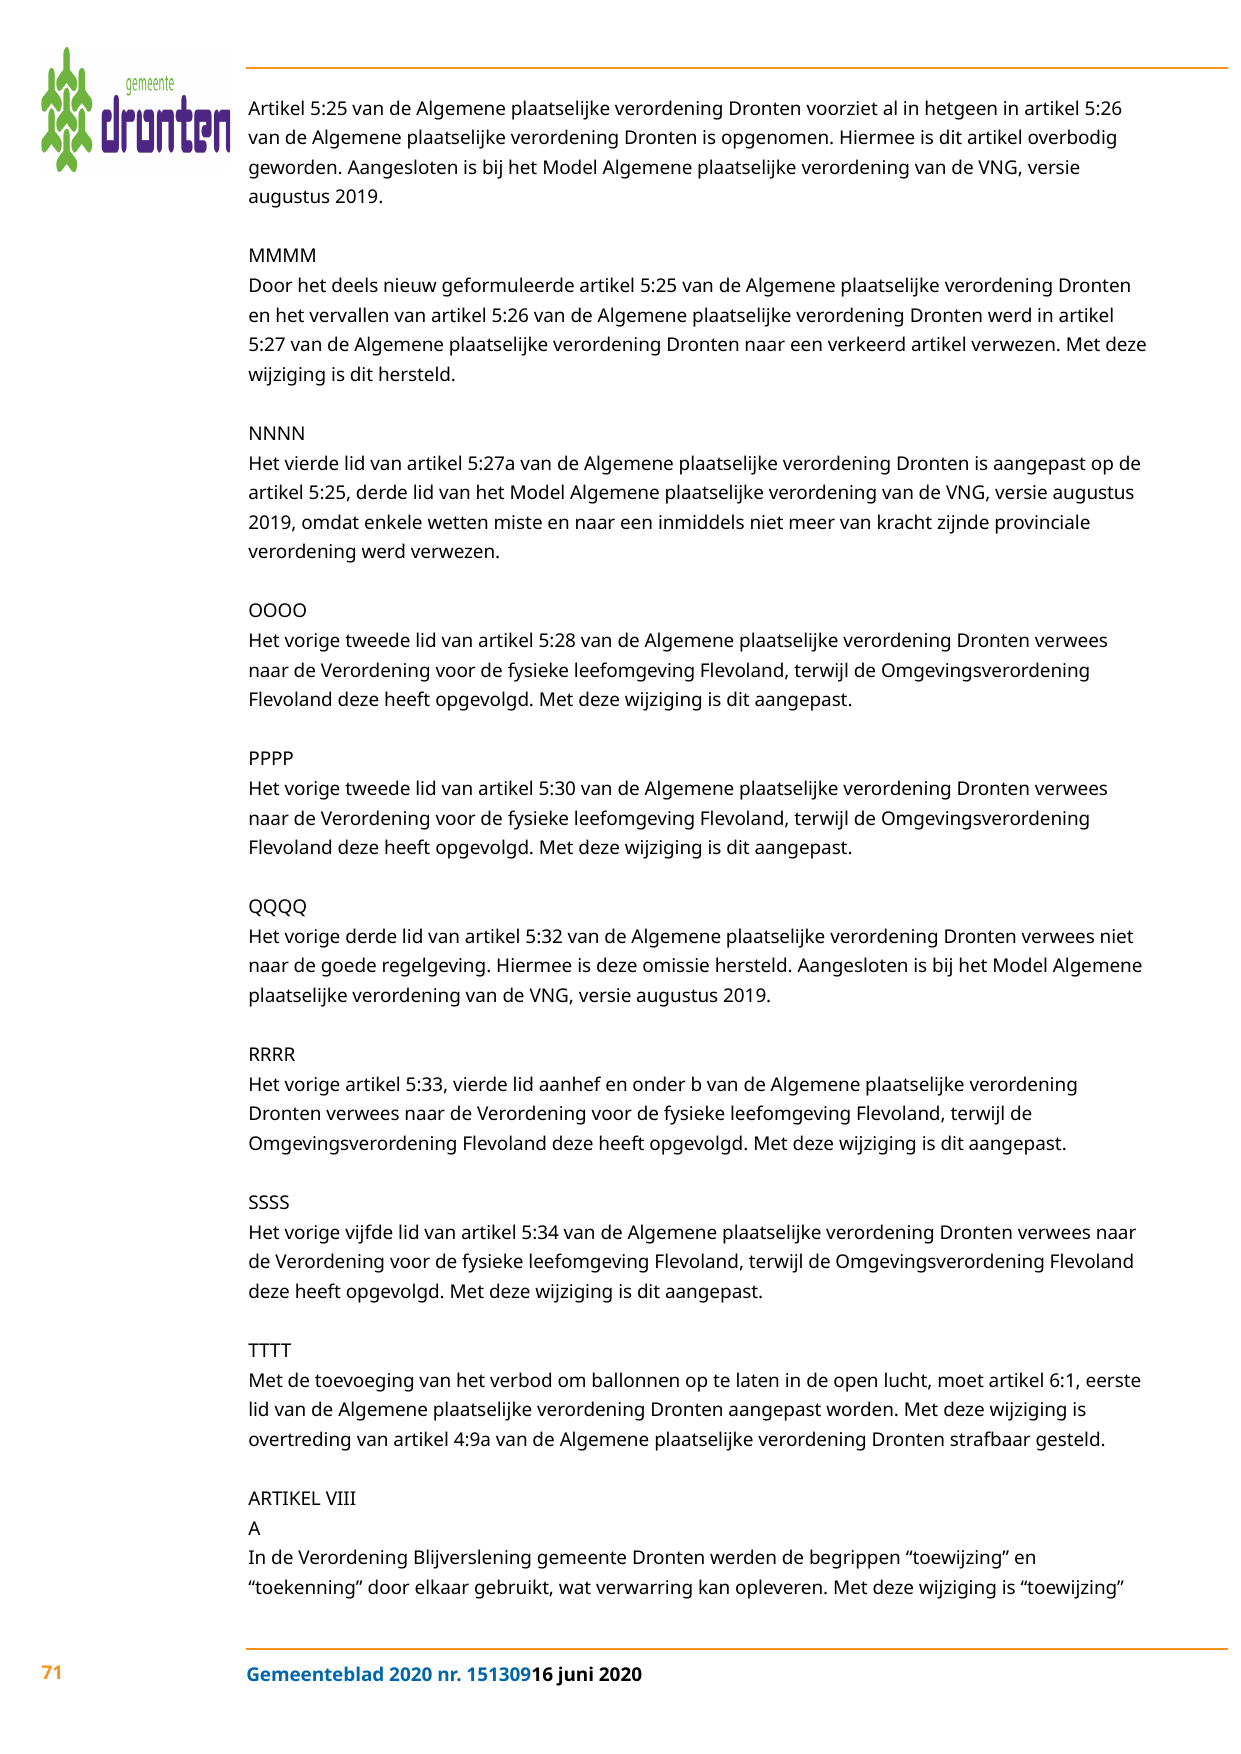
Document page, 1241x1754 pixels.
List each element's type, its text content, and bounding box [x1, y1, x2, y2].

text Het vierde lid van artikel 5:27a van de Algemene plaatselijke verordening Dronten is aangepast op de artikel 5:25, derde lid van het Model Algemene plaatselijke verordening van de VNG, versie augustus 2019, omdat enkele wetten miste en naar een inmiddels niet meer van kracht zijnde provinciale verordening werd verwezen. [248, 450, 1152, 564]
text Het vorige tweede lid van artikel 5:28 van de Algemene plaatselijke verordening Dronten verwees naar de Verordening voor de fysieke leefomgeving Flevoland, terwijl de Omgevingsverordening Flevoland deze heeft opgevolgd. Met deze wijziging is dit aangepast. [248, 627, 1152, 712]
text In de Verordening Blijverslening gemeente Dronten werden de begrippen “toewijzing” en “toekenning” door elkaar gebruikt, wat verwarring kan opleveren. Met deze wijziging is “toewijzing” [248, 1544, 1152, 1600]
text MMMM [248, 243, 1152, 268]
text NNNN [248, 420, 1152, 446]
text SSSS [248, 1189, 1152, 1215]
text TTTT [248, 1337, 1152, 1363]
text Het vorige artikel 5:33, vierde lid aanhef en onder b van de Algemene plaatselijke verordening Dronten verwees naar de Verordening voor de fysieke leefomgeving Flevoland, terwijl de Omgevingsverordening Flevoland deze heeft opgevolgd. Met deze wijziging is dit aangepast. [248, 1071, 1152, 1156]
text RRRR [248, 1041, 1152, 1067]
text Artikel 5:25 van de Algemene plaatselijke verordening Dronten voorziet al in hetgeen in artikel 5:26 van de Algemene plaatselijke verordening Dronten is opgenomen. Hiermee is dit artikel overbodig geworden. Aangesloten is bij het Model Algemene plaatselijke verordening van de VNG, versie augustus 2019. [248, 95, 1152, 209]
text OOOO [248, 598, 1152, 623]
text ARTIKEL VIII [248, 1485, 1152, 1511]
text PPPP [248, 746, 1152, 771]
text Het vorige tweede lid van artikel 5:30 van de Algemene plaatselijke verordening Dronten verwees naar de Verordening voor de fysieke leefomgeving Flevoland, terwijl de Omgevingsverordening Flevoland deze heeft opgevolgd. Met deze wijziging is dit aangepast. [248, 775, 1152, 860]
text A [248, 1515, 1152, 1541]
text Het vorige derde lid van artikel 5:32 van de Algemene plaatselijke verordening Dronten verwees niet naar de goede regelgeving. Hiermee is deze omissie hersteld. Aangesloten is bij het Model Algemene plaatselijke verordening van de VNG, versie augustus 2019. [248, 923, 1152, 1008]
text Het vorige vijfde lid van artikel 5:34 van de Algemene plaatselijke verordening Dronten verwees naar de Verordening voor de fysieke leefomgeving Flevoland, terwijl de Omgevingsverordening Flevoland deze heeft opgevolgd. Met deze wijziging is dit aangepast. [248, 1219, 1152, 1304]
text QQQQ [248, 893, 1152, 919]
picture [41, 47, 231, 172]
text Door het deels nieuw geformuleerde artikel 5:25 van de Algemene plaatselijke verordening Dronten en het vervallen van artikel 5:26 van de Algemene plaatselijke verordening Dronten werd in artikel 5:27 van de Algemene plaatselijke verordening Dronten naar een verkeerd artikel verwezen. Met deze wijziging is dit hersteld. [248, 272, 1152, 387]
text Met de toevoeging van het verbod om ballonnen op te laten in de open lucht, moet artikel 6:1, eerste lid van de Algemene plaatselijke verordening Dronten aangepast worden. Met deze wijziging is overtreding van artikel 4:9a van de Algemene plaatselijke verordening Dronten strafbaar gesteld. [248, 1367, 1152, 1452]
